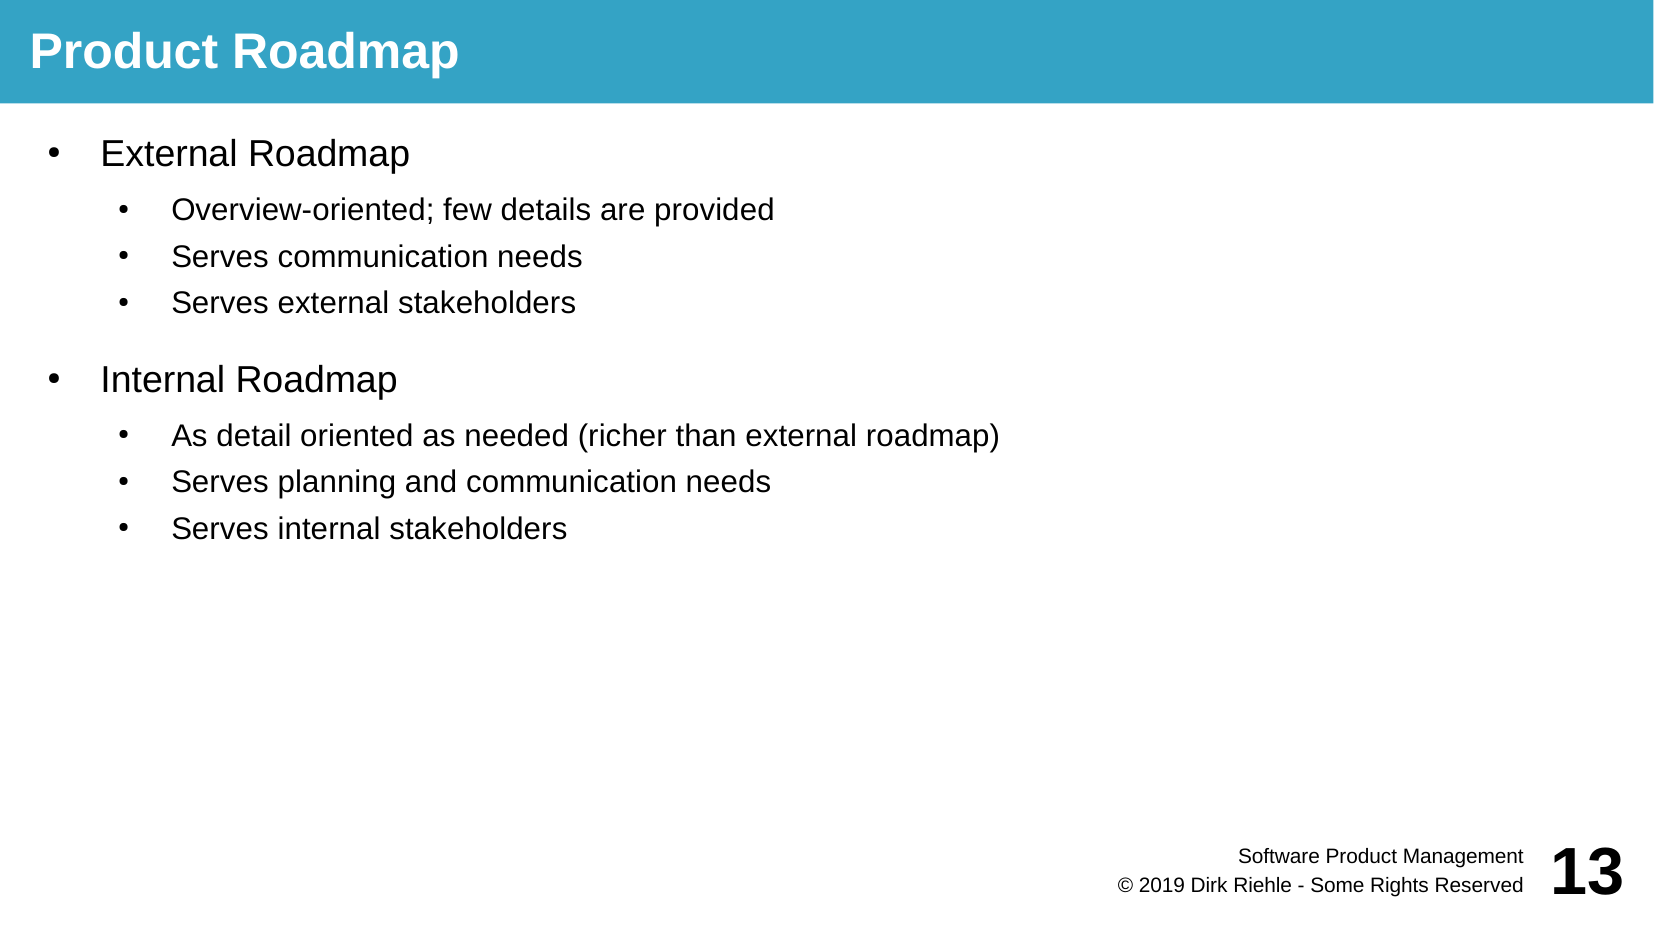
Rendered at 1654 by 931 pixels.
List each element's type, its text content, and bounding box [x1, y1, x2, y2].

title Product Roadmap [0, 0, 1654, 104]
list External Roadmap Overview-oriented; few details are provided Serves communication needs Serves external stakeholders Internal Roadmap As detail oriented as needed (richer than external roadmap) Serves planning and communication needs Serves internal stakeholders [29, 132, 1625, 813]
